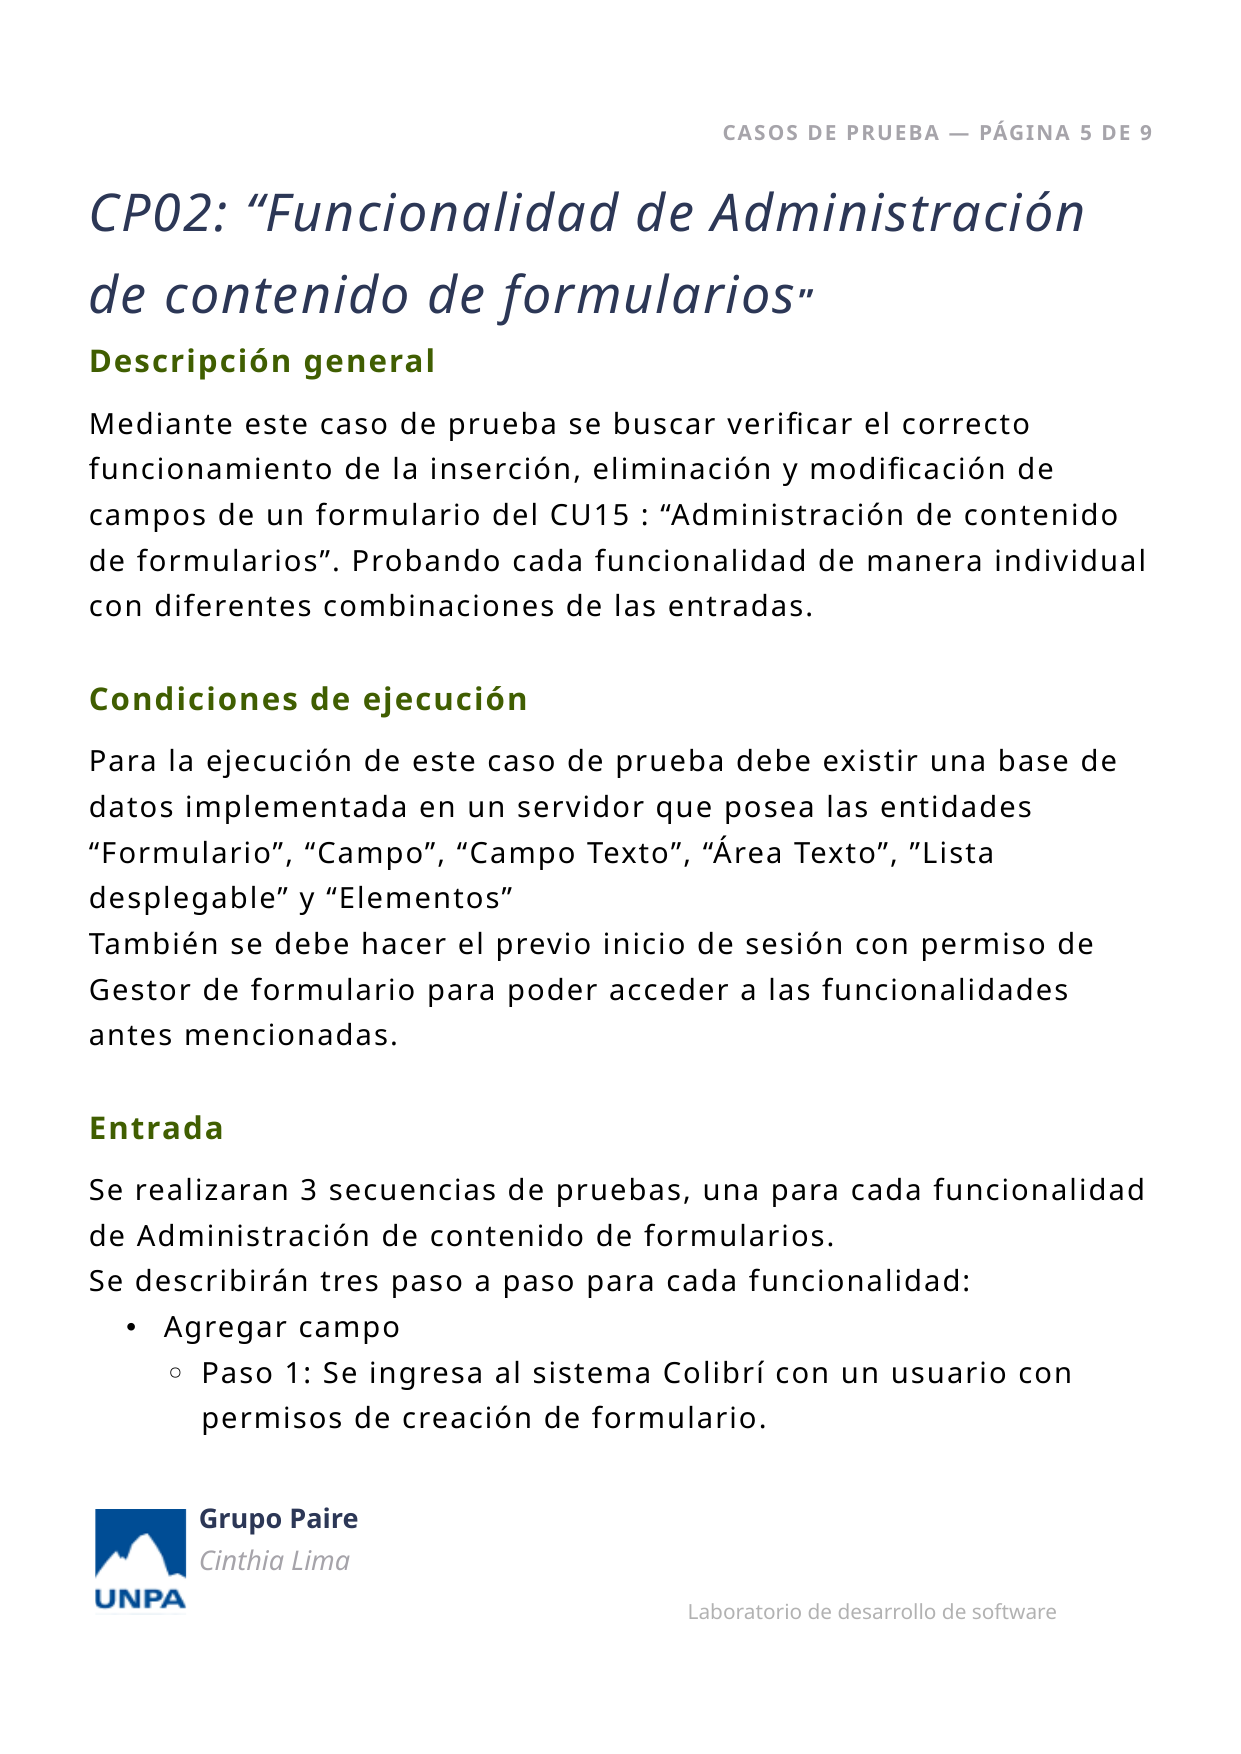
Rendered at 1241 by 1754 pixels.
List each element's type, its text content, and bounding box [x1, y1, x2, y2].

text Mediante este caso de prueba se buscar verificar el correcto funcionamiento de la inserción, eliminación y modificación de campos de un formulario del CU15 : “Administración de contenido de formularios”. Probando cada funcionalidad de manera individual con diferentes combinaciones de las entradas. [88, 403, 1152, 625]
text Para la ejecución de este caso de prueba debe existir una base de datos implementada en un servidor que posea las entidades “Formulario”, “Campo”, “Campo Texto”, “Área Texto”, ”Lista desplegable” y “Elementos” [88, 741, 1152, 917]
text CP02: “Funcionalidad de Administración de contenido de formularios” [88, 176, 1152, 328]
text Condiciones de ejecución [88, 677, 1152, 719]
text Entrada [88, 1106, 1152, 1148]
picture [95, 1509, 187, 1615]
text También se debe hacer el previo inicio de sesión con permiso de Gestor de formulario para poder acceder a las funcionalidades antes mencionadas. [88, 923, 1152, 1054]
text Se describirán tres paso a paso para cada funcionalidad: [88, 1261, 1152, 1300]
text Descripción general [88, 339, 1152, 382]
list Agregar campo [126, 1306, 1152, 1346]
text Se realizaran 3 secuencias de pruebas, una para cada funcionalidad de Administración de contenido de formularios. [88, 1169, 1152, 1255]
list Paso 1: Se ingresa al sistema Colibrí con un usuario con permisos de creación de formulario. [163, 1352, 1152, 1437]
